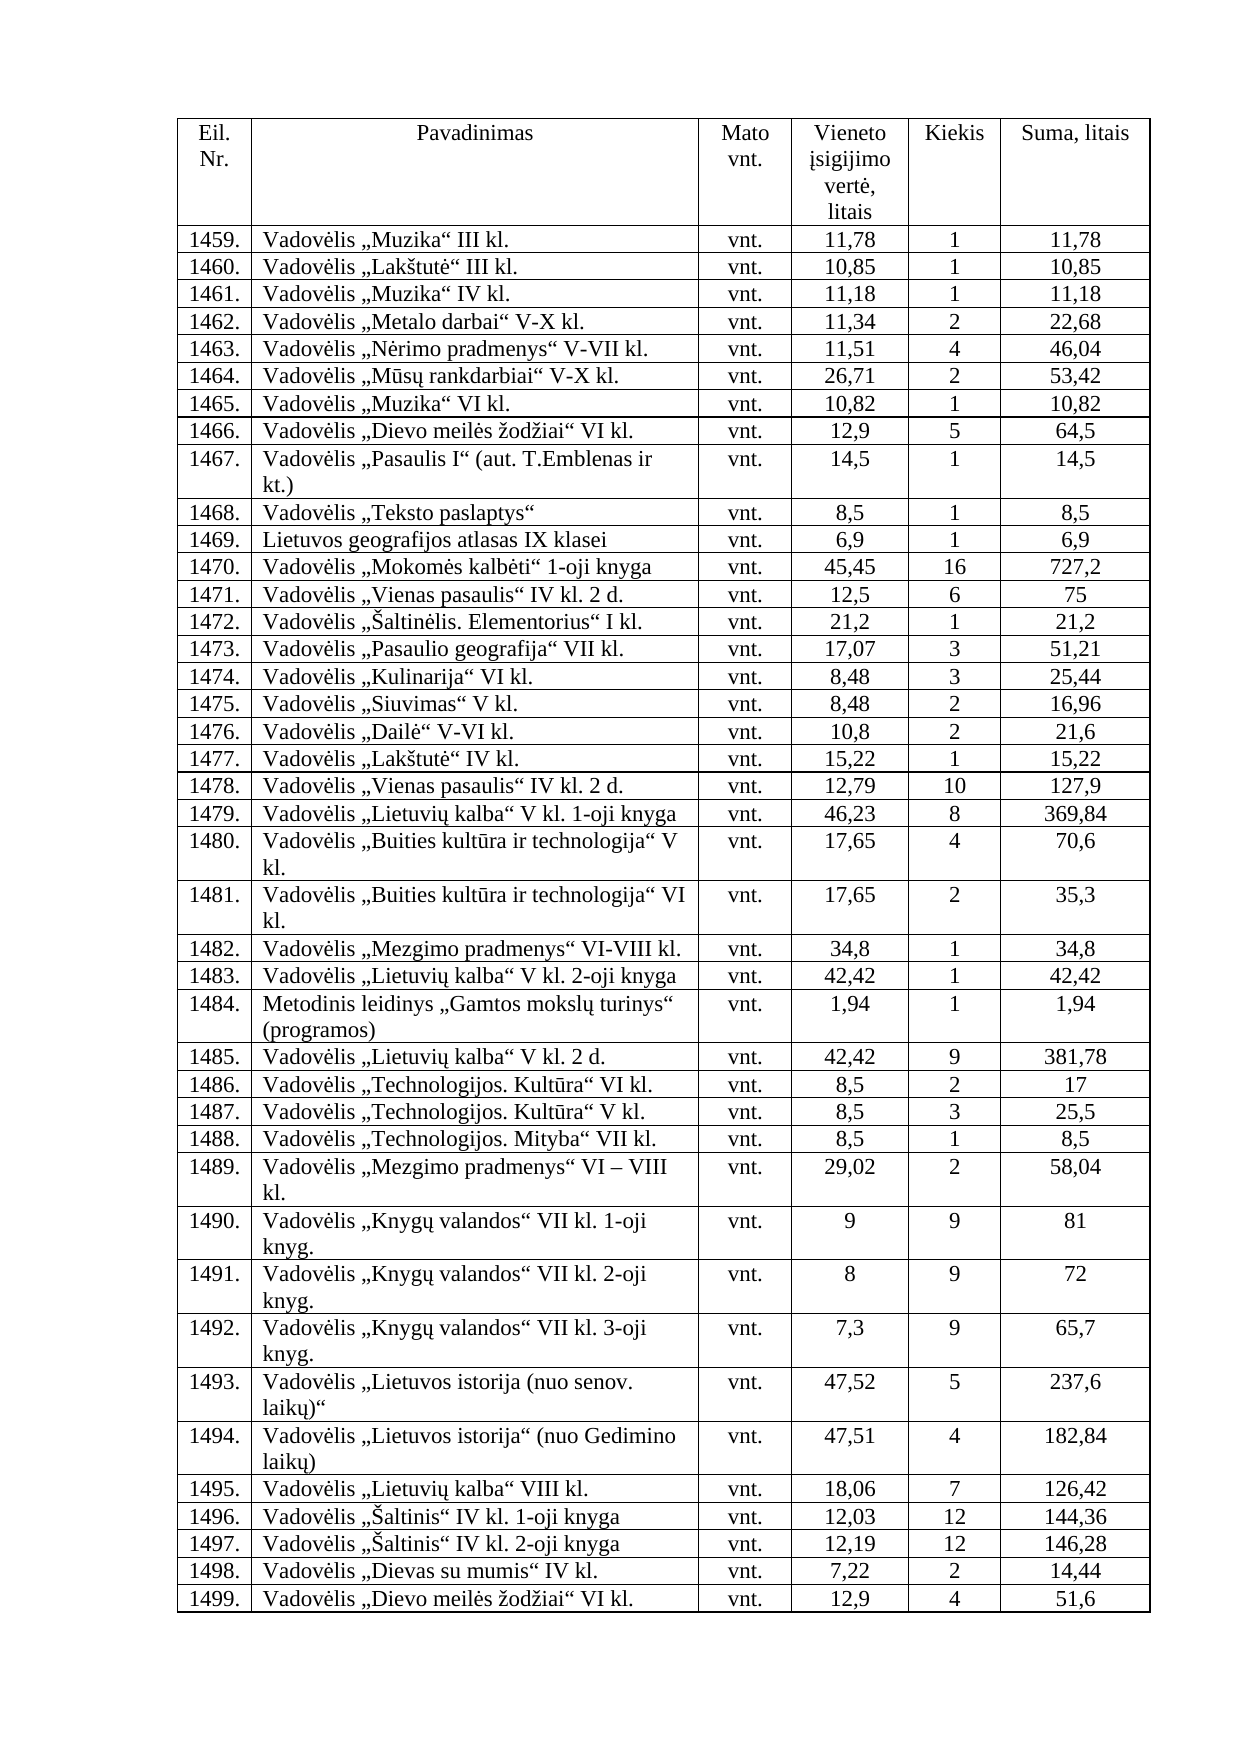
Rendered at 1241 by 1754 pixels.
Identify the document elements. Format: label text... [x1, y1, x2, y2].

table_cell Vadovėlis „Lakštutė“ III kl. [252, 253, 698, 279]
table_header Suma, litais [1001, 119, 1149, 224]
table_cell 53,42 [1001, 363, 1149, 389]
table_cell 47,51 [792, 1422, 908, 1474]
table_cell 1,94 [1001, 990, 1149, 1042]
table_cell vnt. [699, 718, 791, 744]
table_cell 46,04 [1001, 335, 1149, 362]
table_cell 16,96 [1001, 690, 1149, 717]
table_cell 42,42 [792, 962, 908, 988]
table_cell 1460. [178, 253, 251, 279]
table_cell Vadovėlis „Knygų valandos“ VII kl. 2-oji knyg. [252, 1260, 698, 1313]
table_cell vnt. [699, 253, 791, 279]
table_cell 1 [909, 962, 1000, 988]
table_cell 1465. [178, 390, 251, 416]
table_cell 10,85 [1001, 253, 1149, 279]
table_cell Vadovėlis „Metalo darbai“ V-X kl. [252, 308, 698, 334]
table_cell 2 [909, 1071, 1000, 1097]
table_cell vnt. [699, 581, 791, 607]
table_cell Vadovėlis „Lietuvių kalba“ V kl. 1-oji knyga [252, 800, 698, 826]
table_cell 381,78 [1001, 1043, 1149, 1070]
table_cell Lietuvos geografijos atlasas IX klasei [252, 526, 698, 552]
table_cell vnt. [699, 363, 791, 389]
table_cell 1462. [178, 308, 251, 334]
table_cell 81 [1001, 1207, 1149, 1259]
table_cell 2 [909, 1558, 1000, 1584]
table_cell 1472. [178, 608, 251, 634]
table_cell 2 [909, 718, 1000, 744]
table_cell 1 [909, 526, 1000, 552]
table_cell 237,6 [1001, 1368, 1149, 1421]
table_cell 6 [909, 581, 1000, 607]
table_cell Vadovėlis „Mokomės kalbėti“ 1-oji knyga [252, 553, 698, 580]
table_cell Vadovėlis „Lietuvių kalba“ V kl. 2 d. [252, 1043, 698, 1070]
table_cell 1 [909, 390, 1000, 416]
table_cell Vadovėlis „Technologijos. Kultūra“ V kl. [252, 1098, 698, 1124]
table_cell Vadovėlis „Lietuvos istorija“ (nuo Gedimino laikų) [252, 1422, 698, 1474]
table_cell vnt. [699, 1503, 791, 1529]
table_cell 9 [792, 1207, 908, 1259]
table_cell 1484. [178, 990, 251, 1042]
table_cell 1 [909, 499, 1000, 525]
table_header Vieneto įsigijimo vertė, litais [792, 119, 908, 224]
table_cell 17,07 [792, 636, 908, 662]
table_cell vnt. [699, 1368, 791, 1421]
table_cell 5 [909, 418, 1000, 444]
table_cell 51,21 [1001, 636, 1149, 662]
table_cell 4 [909, 827, 1000, 880]
table_cell 369,84 [1001, 800, 1149, 826]
table_cell 21,2 [792, 608, 908, 634]
table_cell 1494. [178, 1422, 251, 1474]
table_header Mato vnt. [699, 119, 791, 224]
table_cell Vadovėlis „Muzika“ III kl. [252, 226, 698, 252]
table_cell 8,5 [1001, 1126, 1149, 1152]
table_cell 1469. [178, 526, 251, 552]
table_cell vnt. [699, 308, 791, 334]
table_cell 1491. [178, 1260, 251, 1313]
table_cell vnt. [699, 663, 791, 689]
table_cell Vadovėlis „Knygų valandos“ VII kl. 3-oji knyg. [252, 1314, 698, 1367]
table_cell Vadovėlis „Muzika“ VI kl. [252, 390, 698, 416]
table_cell 51,6 [1001, 1585, 1149, 1611]
table_cell 182,84 [1001, 1422, 1149, 1474]
table_cell 7 [909, 1475, 1000, 1502]
table_cell Vadovėlis „Dievas su mumis“ IV kl. [252, 1558, 698, 1584]
table_cell 1 [909, 1126, 1000, 1152]
table_cell vnt. [699, 800, 791, 826]
table_cell 42,42 [792, 1043, 908, 1070]
table_cell 1466. [178, 418, 251, 444]
table_cell 1 [909, 608, 1000, 634]
table_cell 14,44 [1001, 1558, 1149, 1584]
table_cell 10,82 [1001, 390, 1149, 416]
table_cell 1489. [178, 1153, 251, 1206]
table_cell Vadovėlis „Lietuvių kalba“ V kl. 2-oji knyga [252, 962, 698, 988]
table_cell Vadovėlis „Vienas pasaulis“ IV kl. 2 d. [252, 773, 698, 799]
table_cell 8,5 [792, 1098, 908, 1124]
table_cell 1482. [178, 935, 251, 961]
table_cell 1492. [178, 1314, 251, 1367]
table_cell 21,6 [1001, 718, 1149, 744]
table_cell vnt. [699, 1207, 791, 1259]
table_cell 1 [909, 745, 1000, 771]
table_cell vnt. [699, 1126, 791, 1152]
table_cell 1 [909, 280, 1000, 307]
table_cell 4 [909, 1585, 1000, 1611]
table_cell 1480. [178, 827, 251, 880]
table_cell 25,5 [1001, 1098, 1149, 1124]
table_cell Vadovėlis „Šaltinėlis. Elementorius“ I kl. [252, 608, 698, 634]
table_cell vnt. [699, 935, 791, 961]
table_cell 9 [909, 1043, 1000, 1070]
table_cell 6,9 [1001, 526, 1149, 552]
table_cell 1 [909, 445, 1000, 497]
table_cell Vadovėlis „Technologijos. Kultūra“ VI kl. [252, 1071, 698, 1097]
table_cell 1479. [178, 800, 251, 826]
table_cell 58,04 [1001, 1153, 1149, 1206]
table_cell 11,18 [1001, 280, 1149, 307]
table_cell 1 [909, 253, 1000, 279]
table_cell 8 [792, 1260, 908, 1313]
table_cell 127,9 [1001, 773, 1149, 799]
table_cell 9 [909, 1260, 1000, 1313]
table_cell 12,79 [792, 773, 908, 799]
table_cell 1497. [178, 1530, 251, 1557]
table_cell 8,5 [1001, 499, 1149, 525]
table_cell vnt. [699, 881, 791, 934]
table_cell 1496. [178, 1503, 251, 1529]
table_cell vnt. [699, 499, 791, 525]
table_cell 1498. [178, 1558, 251, 1584]
table_cell Vadovėlis „Dievo meilės žodžiai“ VI kl. [252, 418, 698, 444]
table_cell 29,02 [792, 1153, 908, 1206]
table_cell vnt. [699, 1314, 791, 1367]
table_header Pavadinimas [252, 119, 698, 224]
table_cell 21,2 [1001, 608, 1149, 634]
table_cell vnt. [699, 1098, 791, 1124]
table_cell vnt. [699, 773, 791, 799]
table_cell 10,8 [792, 718, 908, 744]
table_cell 11,78 [1001, 226, 1149, 252]
table_cell vnt. [699, 390, 791, 416]
table_cell 1,94 [792, 990, 908, 1042]
table_cell Vadovėlis „Teksto paslaptys“ [252, 499, 698, 525]
table_cell Vadovėlis „Mezgimo pradmenys“ VI-VIII kl. [252, 935, 698, 961]
table_cell 11,34 [792, 308, 908, 334]
table_cell 65,7 [1001, 1314, 1149, 1367]
table_cell 1 [909, 935, 1000, 961]
table_cell Vadovėlis „Buities kultūra ir technologija“ V kl. [252, 827, 698, 880]
table_cell 17,65 [792, 881, 908, 934]
table_cell 1474. [178, 663, 251, 689]
table_cell 22,68 [1001, 308, 1149, 334]
table_cell 16 [909, 553, 1000, 580]
table_cell vnt. [699, 1422, 791, 1474]
table_cell 727,2 [1001, 553, 1149, 580]
table_cell Vadovėlis „Siuvimas“ V kl. [252, 690, 698, 717]
table_cell 18,06 [792, 1475, 908, 1502]
table_cell vnt. [699, 636, 791, 662]
table_cell 9 [909, 1314, 1000, 1367]
table_cell 1483. [178, 962, 251, 988]
table_cell vnt. [699, 280, 791, 307]
table_cell 3 [909, 663, 1000, 689]
table_cell Vadovėlis „Muzika“ IV kl. [252, 280, 698, 307]
table_cell vnt. [699, 1260, 791, 1313]
table_cell Vadovėlis „Mūsų rankdarbiai“ V-X kl. [252, 363, 698, 389]
table_cell 14,5 [792, 445, 908, 497]
table_cell vnt. [699, 962, 791, 988]
table_cell 12,19 [792, 1530, 908, 1557]
table_cell 2 [909, 881, 1000, 934]
table_cell vnt. [699, 1071, 791, 1097]
table_cell 3 [909, 1098, 1000, 1124]
table_cell 1478. [178, 773, 251, 799]
table_cell 1459. [178, 226, 251, 252]
table_cell 1475. [178, 690, 251, 717]
table_cell vnt. [699, 990, 791, 1042]
table_cell 12,9 [792, 1585, 908, 1611]
table_cell 1 [909, 226, 1000, 252]
table_cell vnt. [699, 526, 791, 552]
table_cell 45,45 [792, 553, 908, 580]
table_cell 10 [909, 773, 1000, 799]
table_cell vnt. [699, 745, 791, 771]
table_cell 4 [909, 1422, 1000, 1474]
table_cell vnt. [699, 335, 791, 362]
table_cell 1495. [178, 1475, 251, 1502]
table_cell 1485. [178, 1043, 251, 1070]
table_cell 11,18 [792, 280, 908, 307]
table_cell 2 [909, 1153, 1000, 1206]
table_cell vnt. [699, 1530, 791, 1557]
table_cell 42,42 [1001, 962, 1149, 988]
table_cell 5 [909, 1368, 1000, 1421]
table_cell 72 [1001, 1260, 1149, 1313]
table_cell Vadovėlis „Lietuvių kalba“ VIII kl. [252, 1475, 698, 1502]
table_cell 15,22 [792, 745, 908, 771]
table_cell 1487. [178, 1098, 251, 1124]
table_cell 64,5 [1001, 418, 1149, 444]
table_cell 12 [909, 1530, 1000, 1557]
table_cell 1477. [178, 745, 251, 771]
table_cell 1461. [178, 280, 251, 307]
table_cell vnt. [699, 445, 791, 497]
table_cell 35,3 [1001, 881, 1149, 934]
table_header Kiekis [909, 119, 1000, 224]
table_cell 75 [1001, 581, 1149, 607]
table_cell vnt. [699, 690, 791, 717]
table_cell 11,51 [792, 335, 908, 362]
table_cell vnt. [699, 1475, 791, 1502]
table_cell Vadovėlis „Lakštutė“ IV kl. [252, 745, 698, 771]
table_cell Vadovėlis „Lietuvos istorija (nuo senov. laikų)“ [252, 1368, 698, 1421]
table_cell 34,8 [1001, 935, 1149, 961]
table_cell 6,9 [792, 526, 908, 552]
table_cell 12,03 [792, 1503, 908, 1529]
table_cell 8,48 [792, 663, 908, 689]
table_cell Vadovėlis „Mezgimo pradmenys“ VI – VIII kl. [252, 1153, 698, 1206]
table_cell Vadovėlis „Vienas pasaulis“ IV kl. 2 d. [252, 581, 698, 607]
table_cell 1481. [178, 881, 251, 934]
table_cell 8,5 [792, 1126, 908, 1152]
table_cell 1493. [178, 1368, 251, 1421]
table_cell Vadovėlis „Technologijos. Mityba“ VII kl. [252, 1126, 698, 1152]
table_cell Vadovėlis „Knygų valandos“ VII kl. 1-oji knyg. [252, 1207, 698, 1259]
table_cell 1467. [178, 445, 251, 497]
table_cell 1464. [178, 363, 251, 389]
table_cell Metodinis leidinys „Gamtos mokslų turinys“ (programos) [252, 990, 698, 1042]
table_cell 7,3 [792, 1314, 908, 1367]
table_cell 10,82 [792, 390, 908, 416]
table_cell 25,44 [1001, 663, 1149, 689]
table_cell 17 [1001, 1071, 1149, 1097]
table_cell 8,5 [792, 1071, 908, 1097]
table_cell 144,36 [1001, 1503, 1149, 1529]
table_cell 26,71 [792, 363, 908, 389]
table_cell 8,48 [792, 690, 908, 717]
table_cell 14,5 [1001, 445, 1149, 497]
table_cell 2 [909, 363, 1000, 389]
table_cell 1473. [178, 636, 251, 662]
table_cell Vadovėlis „Pasaulis I“ (aut. T.Emblenas ir kt.) [252, 445, 698, 497]
table_cell 12,5 [792, 581, 908, 607]
table_cell Vadovėlis „Kulinarija“ VI kl. [252, 663, 698, 689]
table_cell 126,42 [1001, 1475, 1149, 1502]
table_cell 1471. [178, 581, 251, 607]
table_cell 1490. [178, 1207, 251, 1259]
table_cell vnt. [699, 226, 791, 252]
table_cell 70,6 [1001, 827, 1149, 880]
table_cell 1486. [178, 1071, 251, 1097]
table_cell 1463. [178, 335, 251, 362]
table_cell Vadovėlis „Buities kultūra ir technologija“ VI kl. [252, 881, 698, 934]
table_cell 10,85 [792, 253, 908, 279]
table_cell 11,78 [792, 226, 908, 252]
table_cell 17,65 [792, 827, 908, 880]
table_cell 2 [909, 308, 1000, 334]
table_cell 34,8 [792, 935, 908, 961]
table_cell Vadovėlis „Šaltinis“ IV kl. 1-oji knyga [252, 1503, 698, 1529]
table_cell vnt. [699, 827, 791, 880]
table_cell 12 [909, 1503, 1000, 1529]
table_cell Vadovėlis „Šaltinis“ IV kl. 2-oji knyga [252, 1530, 698, 1557]
table_cell 3 [909, 636, 1000, 662]
table_cell Vadovėlis „Dievo meilės žodžiai“ VI kl. [252, 1585, 698, 1611]
table_cell 2 [909, 690, 1000, 717]
table_cell vnt. [699, 1585, 791, 1611]
table_cell 8,5 [792, 499, 908, 525]
table_header Eil. Nr. [178, 119, 251, 224]
table_cell 1470. [178, 553, 251, 580]
table_cell 8 [909, 800, 1000, 826]
table_cell 1 [909, 990, 1000, 1042]
table_cell Vadovėlis „Pasaulio geografija“ VII kl. [252, 636, 698, 662]
table_cell vnt. [699, 608, 791, 634]
table_cell 1468. [178, 499, 251, 525]
table_cell 9 [909, 1207, 1000, 1259]
table_cell 4 [909, 335, 1000, 362]
table_cell vnt. [699, 418, 791, 444]
table_cell 146,28 [1001, 1530, 1149, 1557]
table_cell 1476. [178, 718, 251, 744]
table_cell 12,9 [792, 418, 908, 444]
table_cell 7,22 [792, 1558, 908, 1584]
table_cell vnt. [699, 1043, 791, 1070]
table_cell 1488. [178, 1126, 251, 1152]
table_cell vnt. [699, 1153, 791, 1206]
table_cell 47,52 [792, 1368, 908, 1421]
table_cell 1499. [178, 1585, 251, 1611]
table_cell 46,23 [792, 800, 908, 826]
table_cell Vadovėlis „Dailė“ V-VI kl. [252, 718, 698, 744]
table_cell vnt. [699, 1558, 791, 1584]
table_cell Vadovėlis „Nėrimo pradmenys“ V-VII kl. [252, 335, 698, 362]
table_cell vnt. [699, 553, 791, 580]
table_cell 15,22 [1001, 745, 1149, 771]
